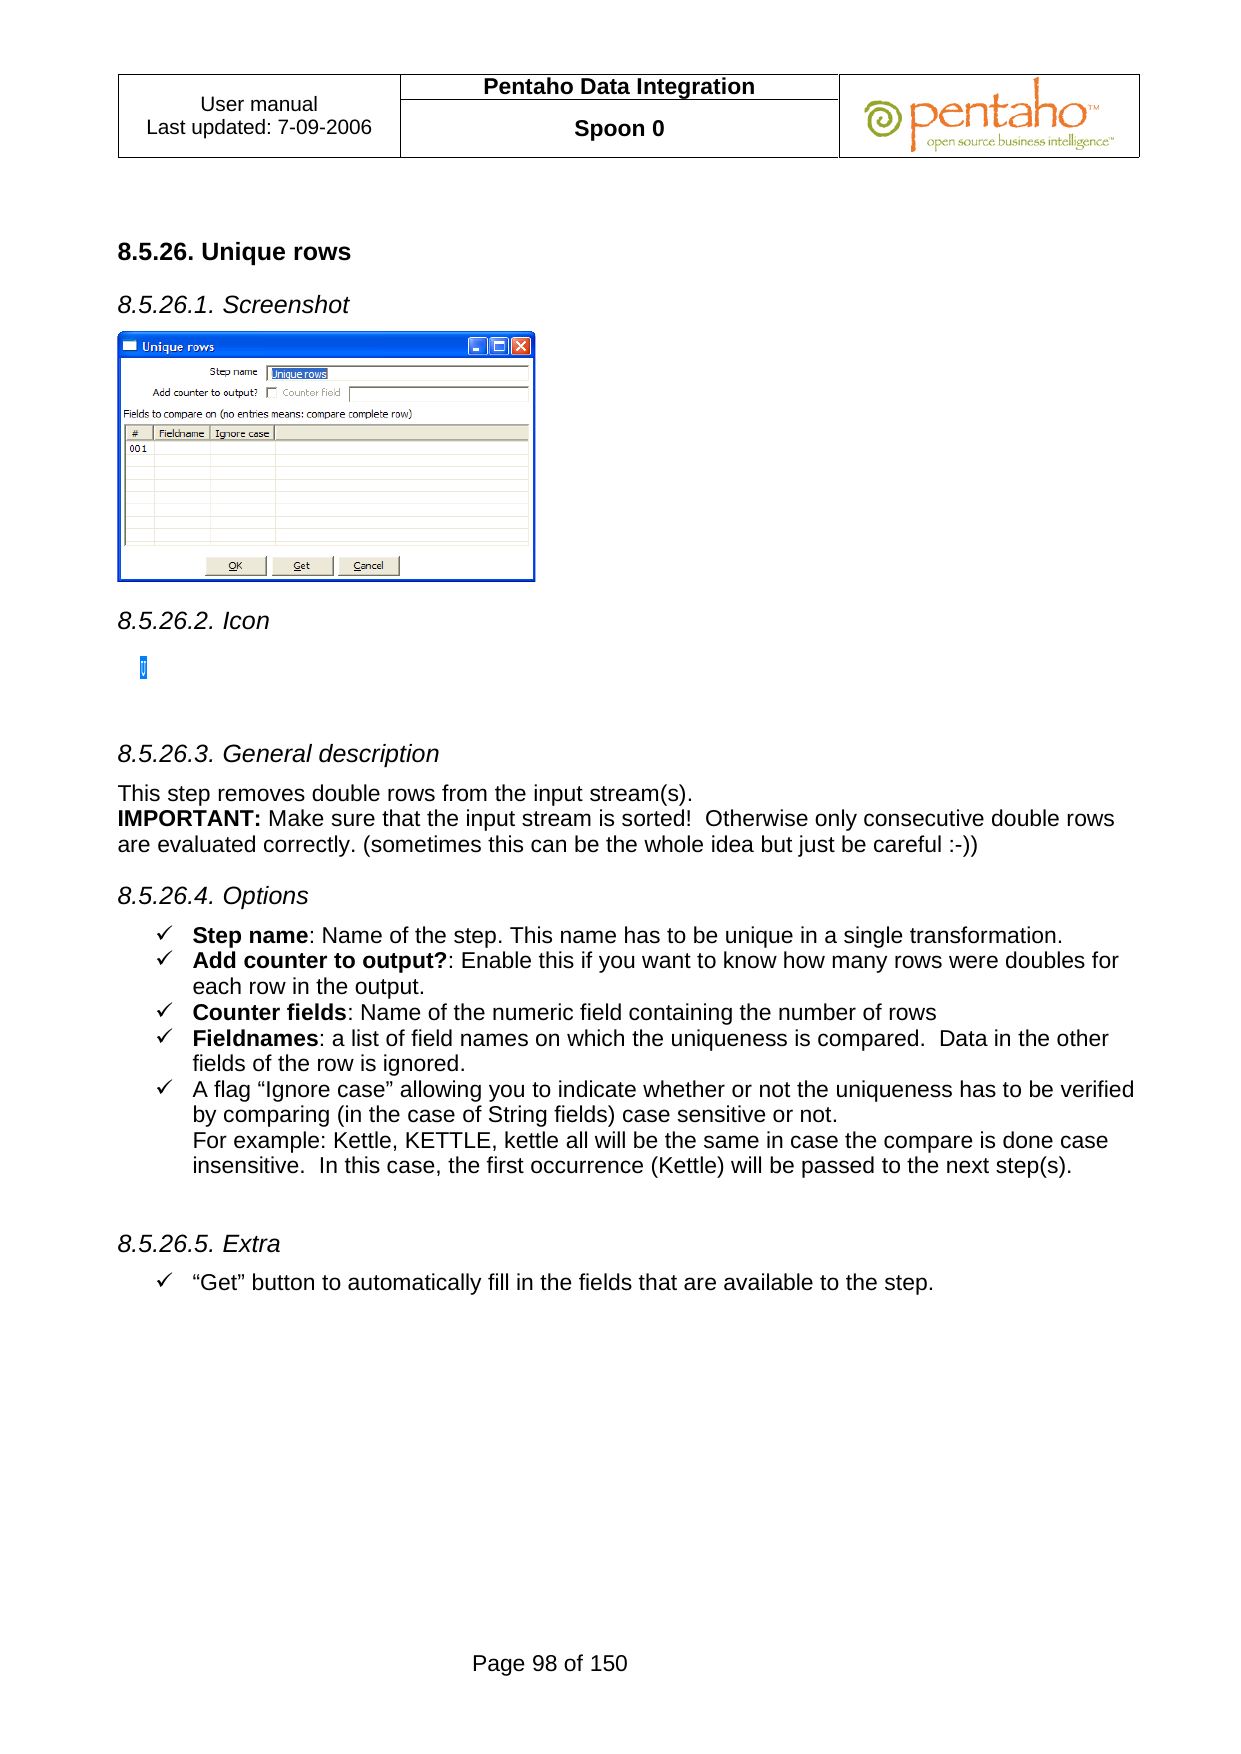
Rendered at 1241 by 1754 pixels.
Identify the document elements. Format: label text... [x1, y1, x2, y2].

text IMPORTANT: Make sure that the input stream is sorted! Otherwise only consecutive double rows are evaluated correctly. (sometimes this can be the whole idea but just be careful :-)) [117, 806, 1137, 857]
text This step removes double rows from the input stream(s). [117, 780, 1137, 806]
list A flag “Ignore case” allowing you to indicate whether or not the uniqueness has to be verified by comparing (in the case of String fields) case sensitive or not. [155, 1076, 1137, 1128]
subtitle General description [117, 740, 1137, 768]
list Fieldnames: a list of field names on which the uniqueness is compared. Data in the other fields of the row is ignored. [155, 1025, 1137, 1076]
subtitle Extra [117, 1229, 1137, 1257]
list Step name: Name of the step. This name has to be unique in a single transformation. [155, 922, 1137, 948]
subtitle Icon [117, 607, 1137, 635]
list “Get” button to automatically fill in the fields that are available to the step. [155, 1270, 1137, 1296]
picture [117, 331, 536, 582]
list Add counter to output?: Enable this if you want to know how many rows were doubles for each row in the output. [155, 948, 1137, 999]
picture [140, 656, 147, 679]
subtitle Unique rows [117, 238, 1137, 266]
subtitle Screenshot [117, 291, 1137, 319]
list Counter fields: Name of the numeric field containing the number of rows [155, 999, 1137, 1025]
subtitle Options [117, 882, 1137, 910]
list For example: Kettle, KETTLE, kettle all will be the same in case the compare is done case insensitive. In this case, the first occurrence (Kettle) will be passed to the next step(s). [155, 1128, 1137, 1179]
